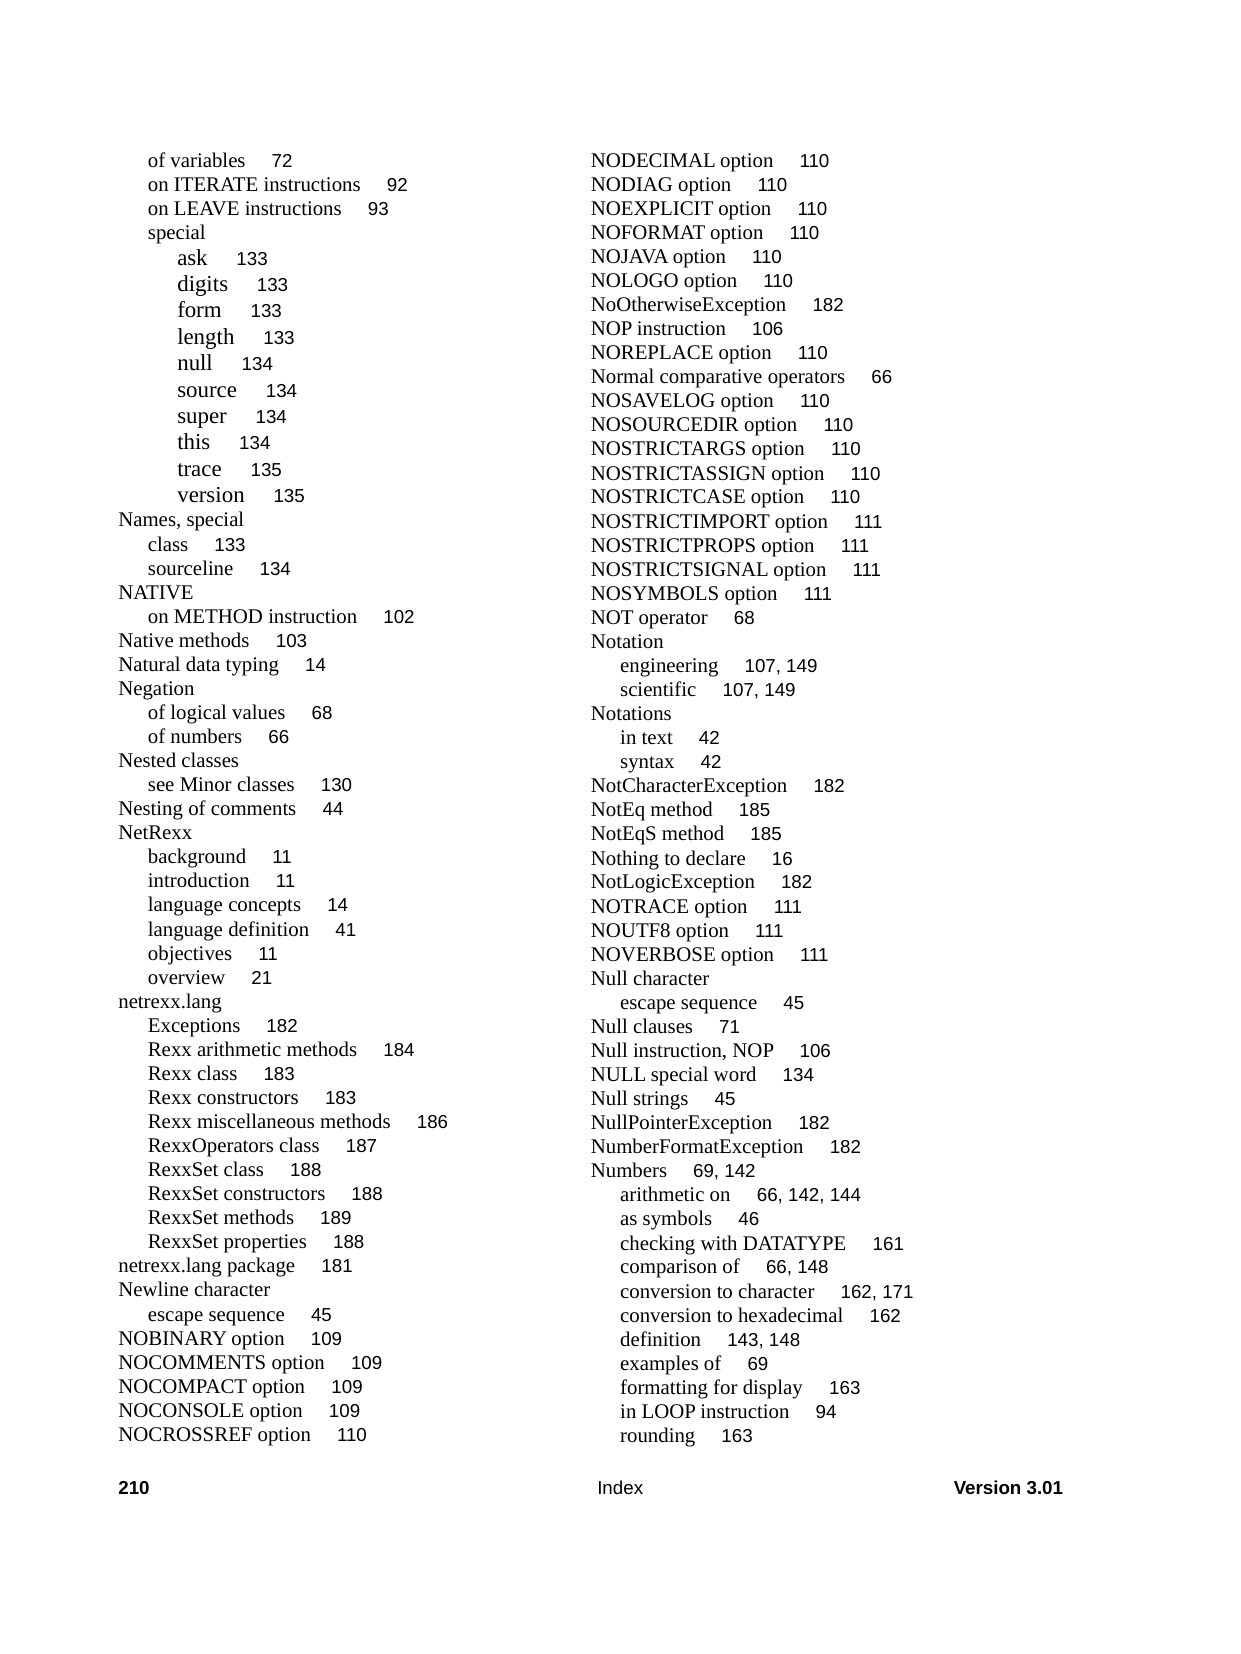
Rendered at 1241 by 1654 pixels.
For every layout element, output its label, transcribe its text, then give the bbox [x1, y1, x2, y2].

text conversion to hexadecimal 162 [620, 1303, 1063, 1327]
text this 134 [177, 428, 591, 455]
text NOSTRICTARGS option 110 [591, 436, 1063, 460]
text Notation [591, 629, 1063, 653]
text NULL special word 134 [591, 1062, 1063, 1086]
text background 11 [148, 844, 591, 868]
text rounding 163 [620, 1423, 1063, 1447]
text formatting for display 163 [620, 1375, 1063, 1399]
text NOBINARY option 109 [118, 1326, 591, 1349]
text Native methods 103 [118, 628, 591, 652]
text NOLOGO option 110 [591, 268, 1063, 292]
text Nothing to declare 16 [591, 845, 1063, 869]
text Notations [591, 701, 1063, 725]
text on LEAVE instructions 93 [148, 196, 591, 220]
text Newline character [118, 1277, 591, 1301]
text in LOOP instruction 94 [620, 1399, 1063, 1423]
text introduction 11 [148, 868, 591, 892]
text super 134 [177, 402, 591, 428]
text Numbers 69, 142 [591, 1158, 1063, 1182]
text Null instruction, NOP 106 [591, 1038, 1063, 1062]
text examples of 69 [620, 1351, 1063, 1375]
text NOSTRICTCASE option 110 [591, 484, 1063, 508]
text NOSYMBOLS option 111 [591, 581, 1063, 605]
text NOP instruction 106 [591, 316, 1063, 340]
text NOREPLACE option 110 [591, 340, 1063, 364]
text NODECIMAL option 110 [591, 148, 1063, 172]
text NOJAVA option 110 [591, 244, 1063, 268]
text Normal comparative operators 66 [591, 364, 1063, 388]
text NOEXPLICIT option 110 [591, 196, 1063, 220]
text Names, special [118, 507, 591, 531]
text overview 21 [148, 964, 591, 989]
text objectives 11 [148, 941, 591, 964]
text trace 135 [177, 455, 591, 481]
text in text 42 [620, 725, 1063, 749]
text Nesting of comments 44 [118, 796, 591, 820]
text netrexx.lang package 181 [118, 1253, 591, 1277]
text NOSOURCEDIR option 110 [591, 412, 1063, 436]
text of logical values 68 [148, 700, 591, 724]
text Rexx miscellaneous methods 186 [148, 1109, 591, 1133]
text of variables 72 [148, 148, 591, 172]
text netrexx.lang [118, 989, 591, 1013]
text NotLogicException 182 [591, 869, 1063, 893]
text see Minor classes 130 [148, 772, 591, 796]
text NumberFormatException 182 [591, 1134, 1063, 1158]
text NotEq method 185 [591, 797, 1063, 821]
text language definition 41 [148, 916, 591, 941]
text scientific 107, 149 [620, 677, 1063, 701]
text NOSTRICTASSIGN option 110 [591, 460, 1063, 484]
text on ITERATE instructions 92 [148, 172, 591, 196]
text sourceline 134 [148, 556, 591, 579]
text comparison of 66, 148 [620, 1254, 1063, 1278]
text NoOtherwiseException 182 [591, 292, 1063, 316]
text NOT operator 68 [591, 605, 1063, 629]
text NOCOMPACT option 109 [118, 1374, 591, 1398]
text Rexx constructors 183 [148, 1085, 591, 1109]
text NOSTRICTSIGNAL option 111 [591, 557, 1063, 581]
text NOCOMMENTS option 109 [118, 1349, 591, 1374]
text NOCROSSREF option 110 [118, 1422, 591, 1446]
text Rexx class 183 [148, 1061, 591, 1085]
text Negation [118, 676, 591, 700]
text arithmetic on 66, 142, 144 [620, 1182, 1063, 1206]
text NotEqS method 185 [591, 821, 1063, 845]
text NetRexx [118, 820, 591, 844]
text source 134 [177, 376, 591, 402]
text NOSAVELOG option 110 [591, 388, 1063, 412]
text Null strings 45 [591, 1086, 1063, 1110]
text syntax 42 [620, 749, 1063, 773]
text NATIVE [118, 579, 591, 604]
text language concepts 14 [148, 892, 591, 916]
text RexxSet constructors 188 [148, 1181, 591, 1205]
text Exceptions 182 [148, 1013, 591, 1037]
text NOUTF8 option 111 [591, 918, 1063, 942]
text ask 133 [177, 244, 591, 270]
text RexxSet methods 189 [148, 1205, 591, 1229]
text NOSTRICTIMPORT option 111 [591, 508, 1063, 533]
text NullPointerException 182 [591, 1110, 1063, 1134]
text as symbols 46 [620, 1206, 1063, 1230]
text escape sequence 45 [148, 1301, 591, 1326]
text NOVERBOSE option 111 [591, 942, 1063, 966]
text NOTRACE option 111 [591, 893, 1063, 918]
text NODIAG option 110 [591, 172, 1063, 196]
text Null character [591, 966, 1063, 990]
text RexxSet properties 188 [148, 1229, 591, 1253]
text null 134 [177, 349, 591, 376]
text class 133 [148, 531, 591, 556]
text escape sequence 45 [620, 990, 1063, 1014]
text length 133 [177, 323, 591, 349]
text NOCONSOLE option 109 [118, 1398, 591, 1422]
text definition 143, 148 [620, 1327, 1063, 1351]
text checking with DATATYPE 161 [620, 1230, 1063, 1254]
text engineering 107, 149 [620, 653, 1063, 677]
text NOFORMAT option 110 [591, 220, 1063, 244]
text version 135 [177, 481, 591, 507]
text of numbers 66 [148, 724, 591, 748]
text form 133 [177, 297, 591, 323]
text RexxOperators class 187 [148, 1133, 591, 1157]
text RexxSet class 188 [148, 1157, 591, 1181]
text digits 133 [177, 270, 591, 297]
text on METHOD instruction 102 [148, 604, 591, 628]
text special [148, 220, 591, 244]
text NOSTRICTPROPS option 111 [591, 533, 1063, 557]
text conversion to character 162, 171 [620, 1278, 1063, 1303]
text Nested classes [118, 748, 591, 772]
text NotCharacterException 182 [591, 773, 1063, 797]
text Natural data typing 14 [118, 652, 591, 676]
text Rexx arithmetic methods 184 [148, 1037, 591, 1061]
text Null clauses 71 [591, 1014, 1063, 1038]
